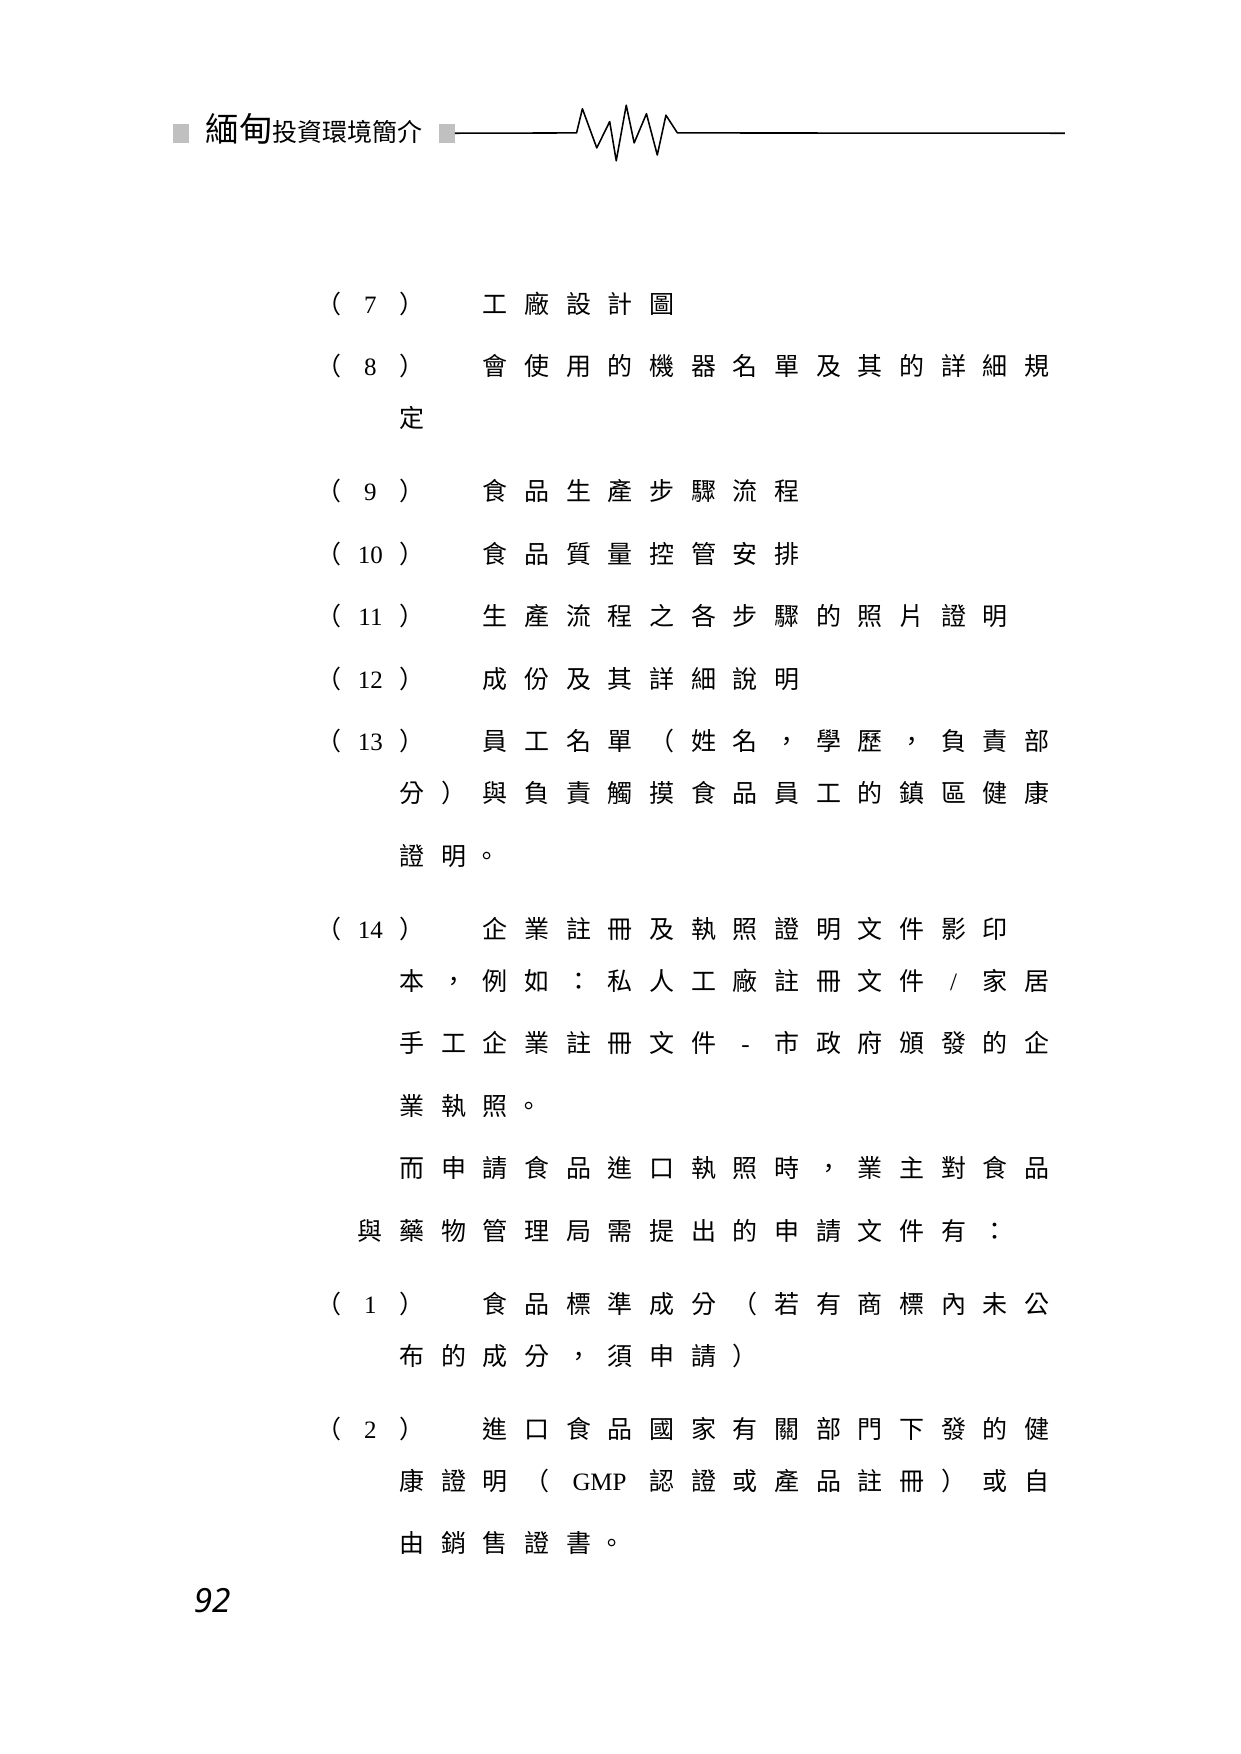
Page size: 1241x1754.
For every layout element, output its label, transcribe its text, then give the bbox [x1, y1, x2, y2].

text （8） 會使用的機器名單及其的詳細規定 [306, 313, 1058, 438]
text （2） 進口食品國家有關部門下發的健康證明（GMP認證或產品註冊）或自由銷售證書。 [306, 1375, 1058, 1563]
text （7） 工廠設計圖 [306, 250, 1058, 313]
text （1） 食品標準成分（若有商標內未公布的成分，須申請） [306, 1250, 1058, 1375]
text （11） 生產流程之各步驟的照片證明 [293, 563, 1058, 625]
text （12） 成份及其詳細說明 [293, 625, 1058, 688]
text 而申請食品進口執照時，業主對食品與藥物管理局需提出的申請文件有： [330, 1125, 1058, 1250]
text （13） 員工名單（姓名，學歷，負責部分）與負責觸摸食品員工的鎮區健康證明。 [293, 688, 1058, 875]
text （14） 企業註冊及執照證明文件影印本，例如：私人工廠註冊文件/家居手工企業註冊文件-市政府頒發的企業執照。 [293, 875, 1058, 1125]
text （10） 食品質量控管安排 [293, 500, 1058, 563]
text （9） 食品生產步驟流程 [306, 438, 1058, 500]
